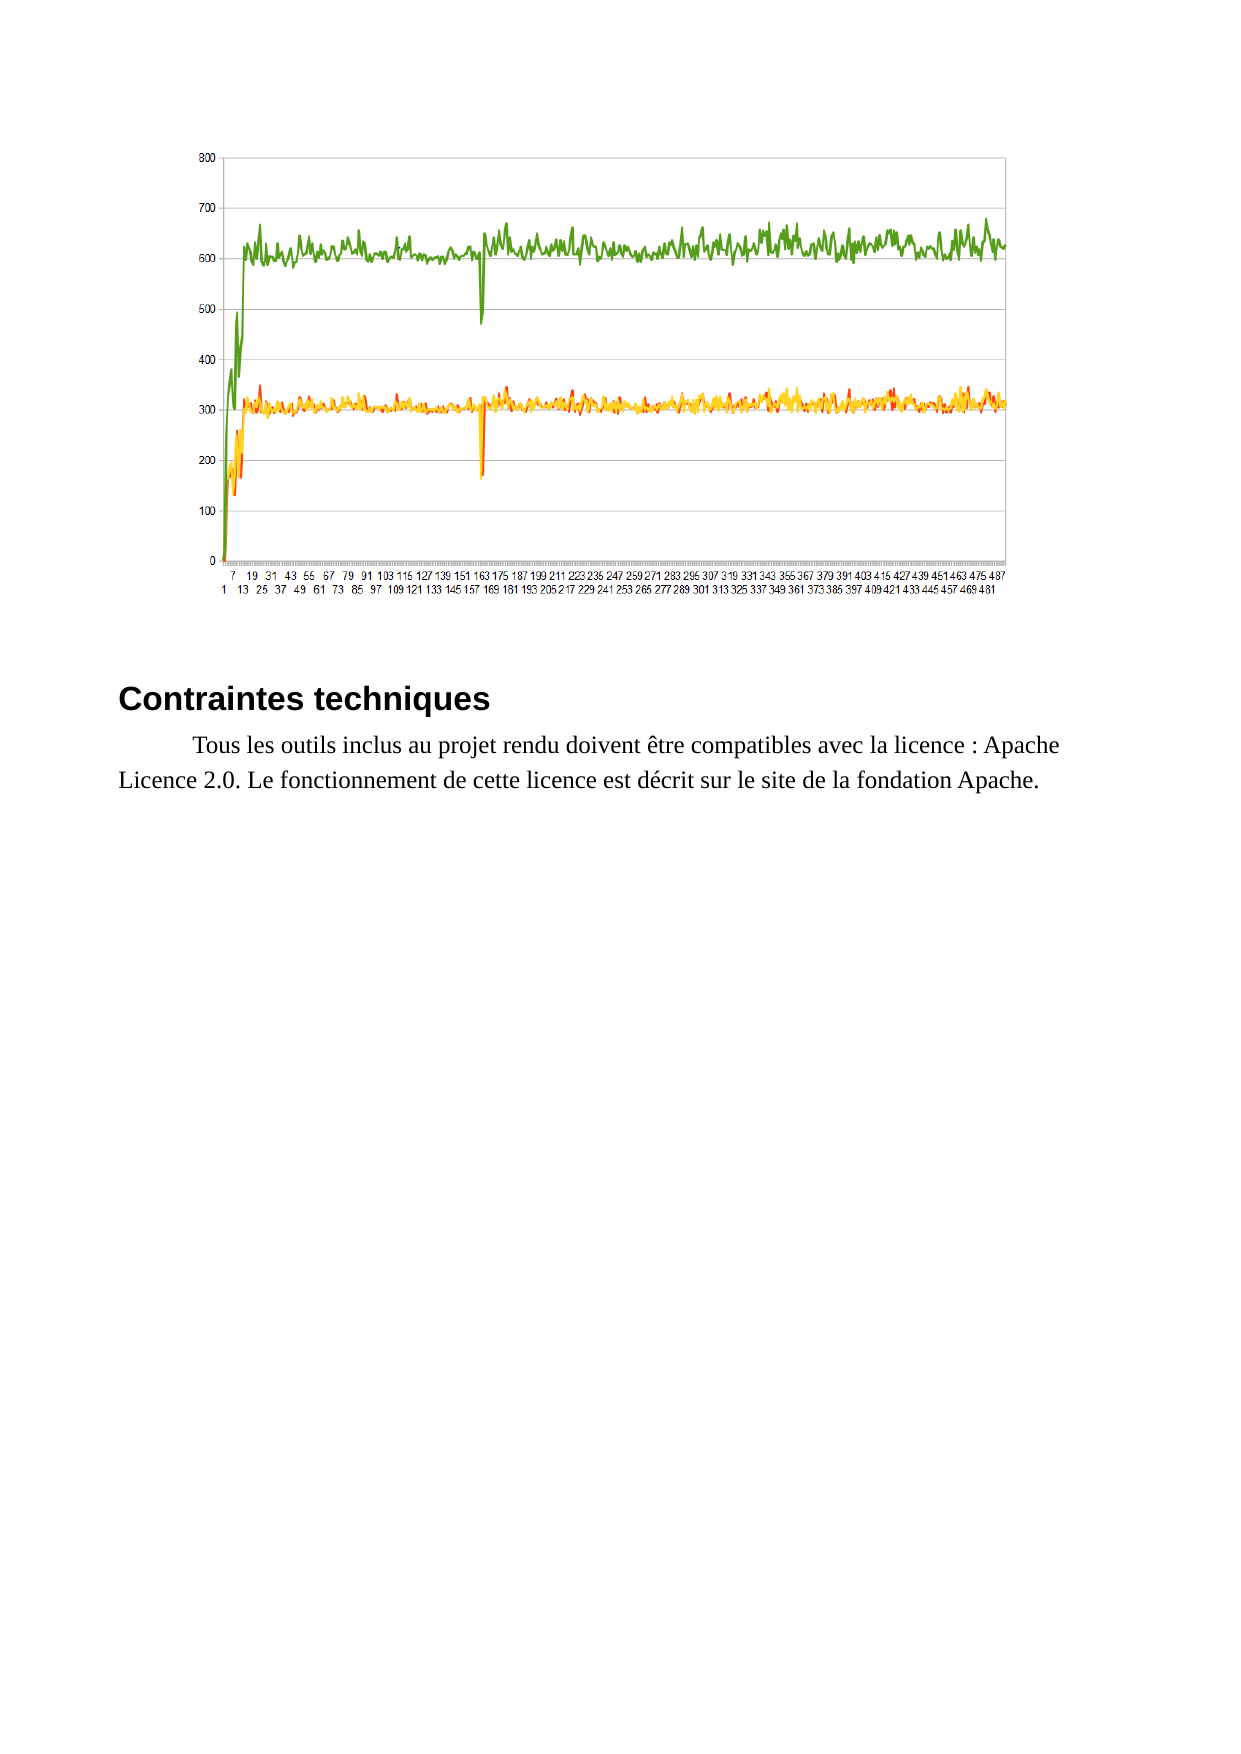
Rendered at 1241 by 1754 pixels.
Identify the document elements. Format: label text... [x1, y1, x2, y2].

subtitle Contraintes techniques [118, 679, 1122, 718]
picture [162, 120, 1024, 604]
text Tous les outils inclus au projet rendu doivent être compatibles avec la licence : Apache Licence 2.0. Le fonctionnement de cette licence est décrit sur le site de la fondation Apache. [118, 730, 1122, 794]
